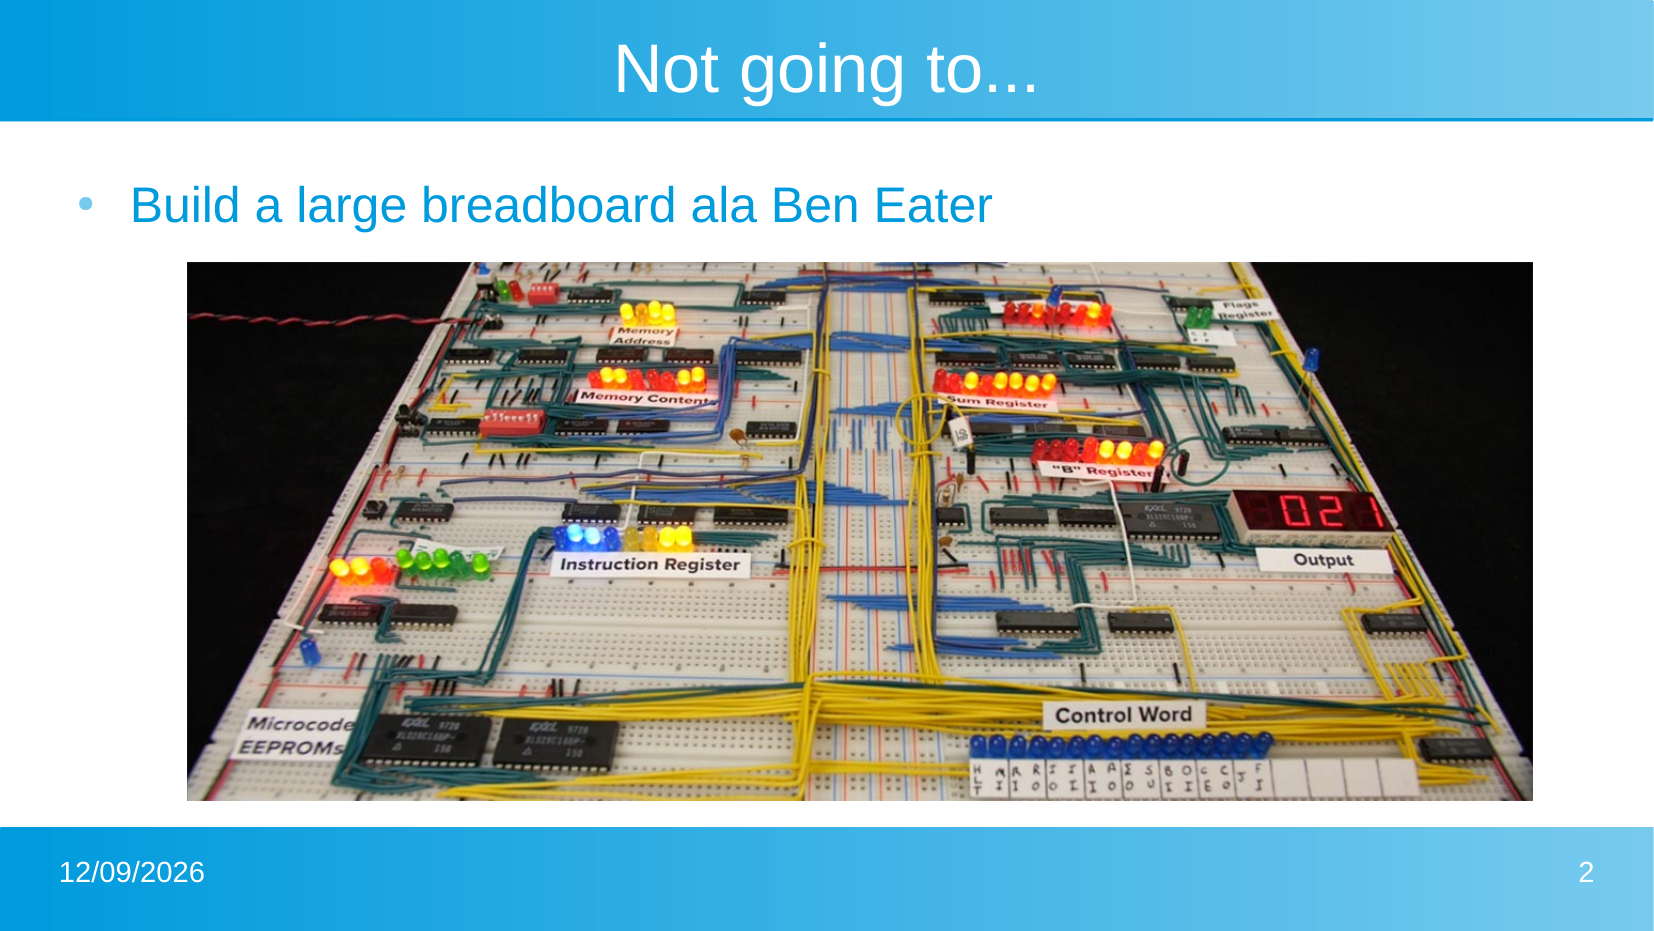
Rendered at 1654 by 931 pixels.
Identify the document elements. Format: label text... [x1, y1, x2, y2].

picture [187, 262, 1533, 801]
title Not going to... [59, 29, 1595, 108]
list Build a large breadboard ala Ben Eater [59, 177, 1595, 768]
